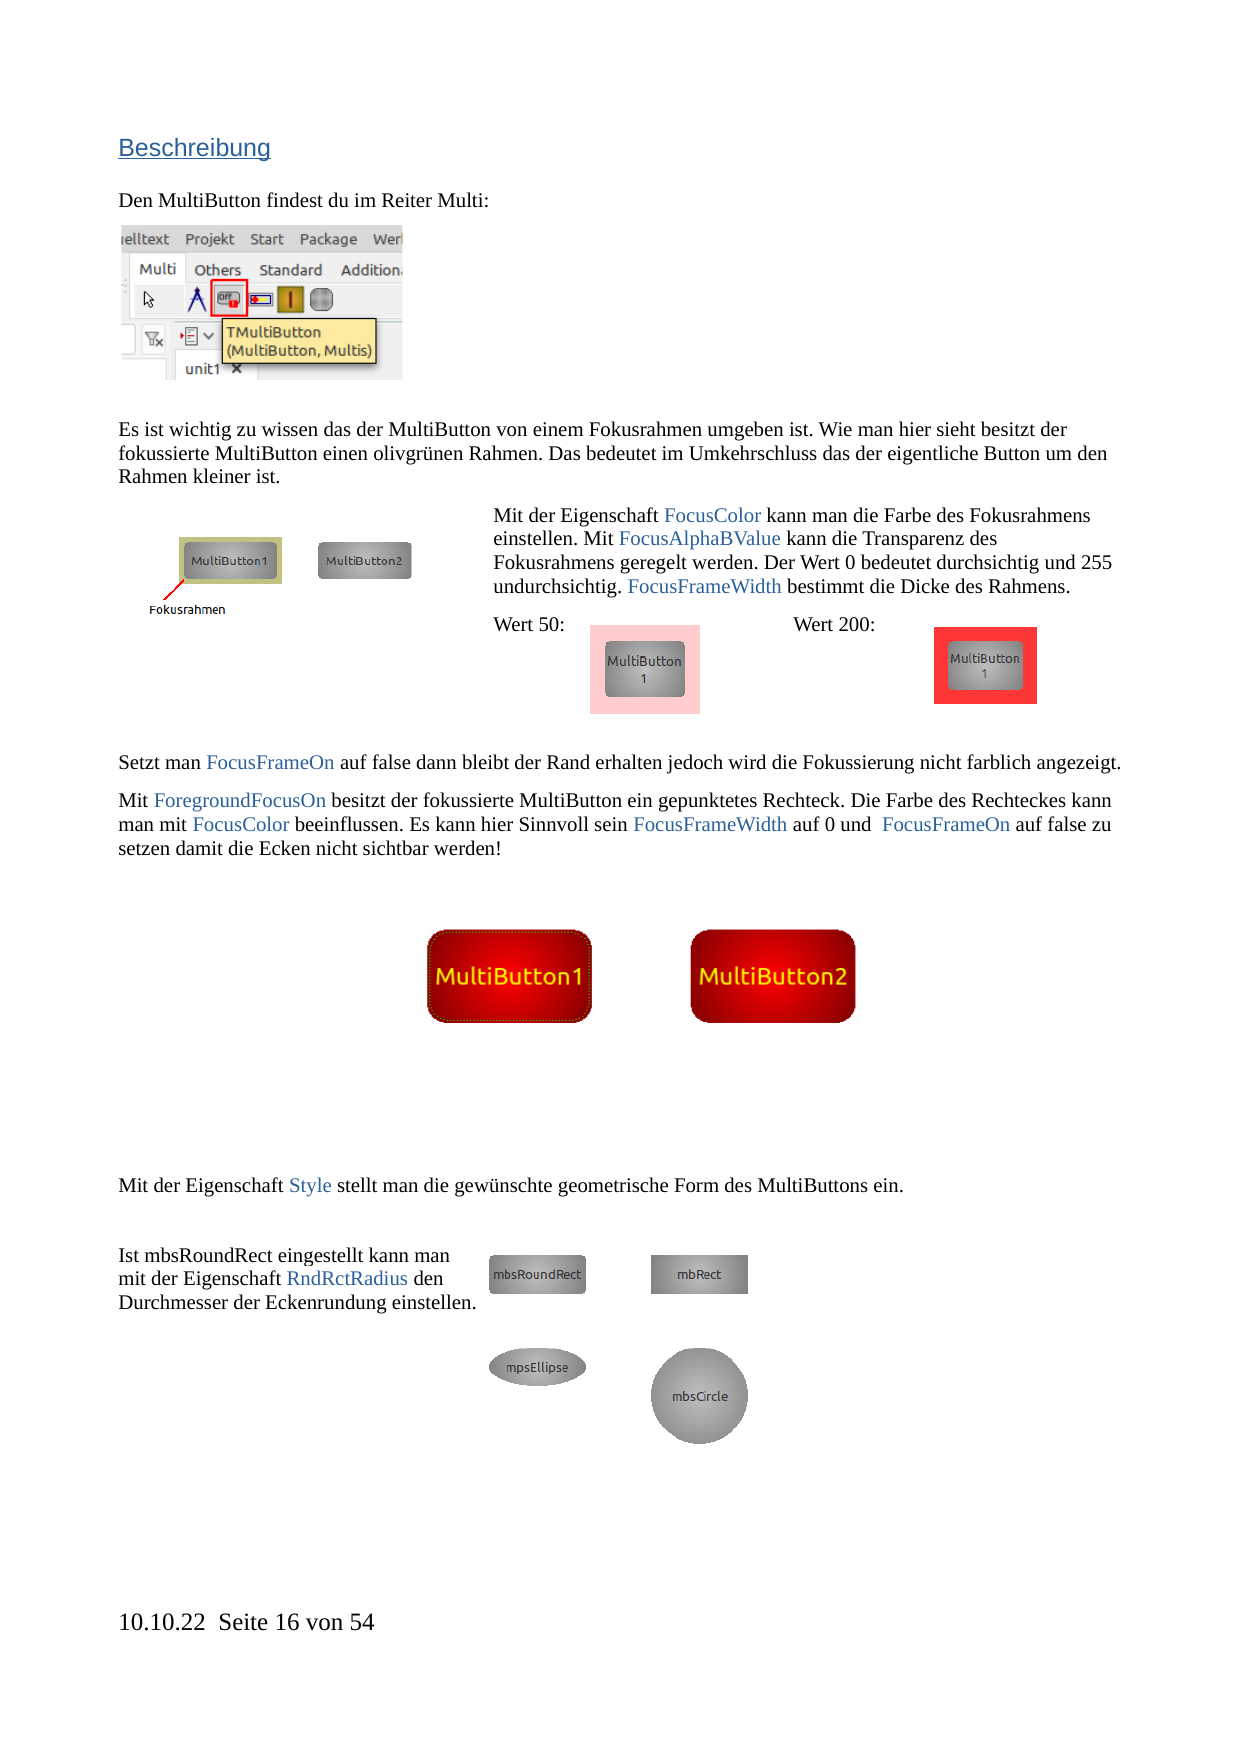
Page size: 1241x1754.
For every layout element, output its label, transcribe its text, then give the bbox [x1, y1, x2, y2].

text [761, 1243, 1122, 1314]
text Mit ForegroundFocusOn besitzt der fokussierte MultiButton ein gepunktetes Rechteck. Die Farbe des Rechteckes kann man mit FocusColor beeinflussen. Es kann hier Sinnvoll sein FocusFrameWidth auf 0 und FocusFrameOn auf false zu setzen damit die Ecken nicht sichtbar werden! [118, 789, 1122, 860]
text Es ist wichtig zu wissen das der MultiButton von einem Fokusrahmen umgeben ist. Wie man hier sieht besitzt der fokussierte MultiButton einen olivgrünen Rahmen. Das bedeutet im Umkehrschluss das der eigentliche Button um den Rahmen kleiner ist. [118, 418, 1122, 489]
text Ist mbsRoundRect eingestellt kann man mit der Eigenschaft RndRctRadius den Durchmesser der Eckenrundung einstellen. [118, 1243, 479, 1314]
picture [119, 516, 439, 637]
text Mit der Eigenschaft FocusColor kann man die Farbe des Fokusrahmens einstellen. Mit FocusAlphaBValue kann die Transparenz des Fokusrahmens geregelt werden. Der Wert 0 bedeutet durchsichtig und 255 undurchsichtig. FocusFrameWidth bestimmt die Dicke des Rahmens. [118, 503, 1122, 598]
picture [579, 616, 709, 727]
picture [922, 617, 1048, 715]
text Setzt man FocusFrameOn auf false dann bleibt der Rand erhalten jedoch wird die Fokussierung nicht farblich angezeigt. [118, 751, 1122, 774]
subtitle Beschreibung [118, 133, 1122, 161]
text Wert 50: Wert 200: [118, 612, 1122, 660]
picture [479, 1243, 761, 1454]
text Den MultiButton findest du im Reiter Multi: [118, 188, 1122, 212]
picture [413, 914, 873, 1050]
picture [121, 225, 403, 380]
text Mit der Eigenschaft Style stellt man die gewünschte geometrische Form des MultiButtons ein. [118, 1179, 1122, 1196]
